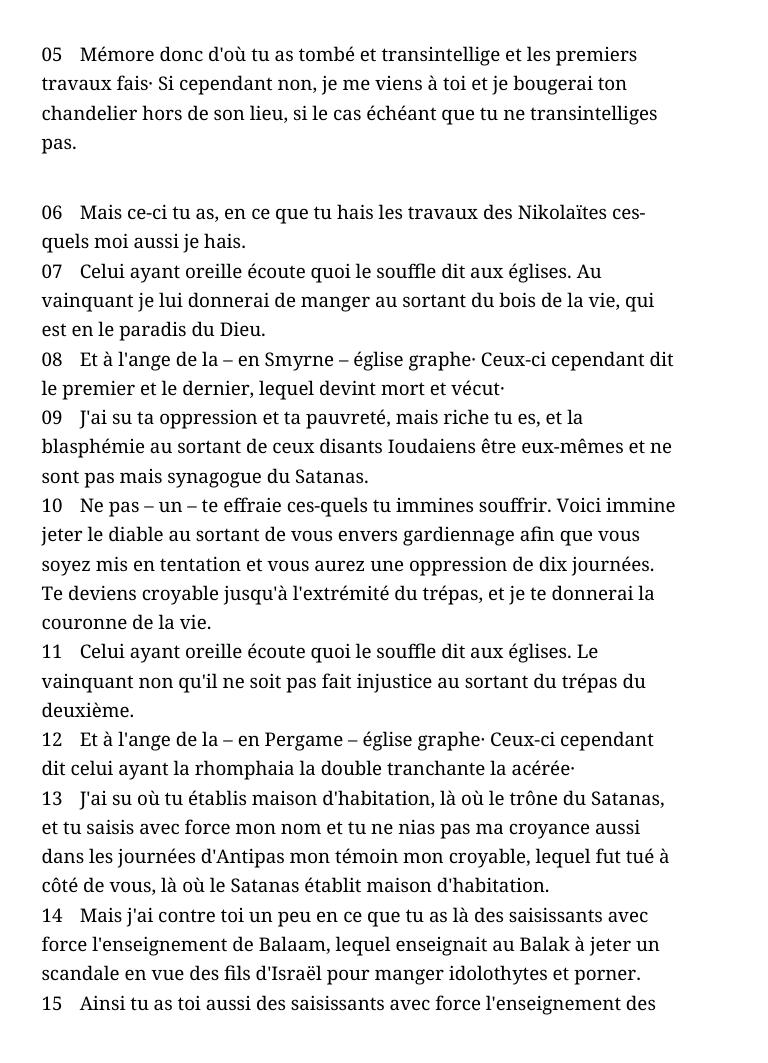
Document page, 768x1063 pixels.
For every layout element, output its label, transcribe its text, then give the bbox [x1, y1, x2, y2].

text 05 Mémore donc d'où tu as tombé et transintellige et les premiers travaux fais· Si cependant non, je me viens à toi et je bougerai ton chandelier hors de son lieu, si le cas échéant que tu ne transintelliges pas. [41, 41, 679, 182]
text 06 Mais ce-ci tu as, en ce que tu hais les travaux des Nikolaïtes ces-quels moi aussi je hais. 07 Celui ayant oreille écoute quoi le souffle dit aux églises. Au vainquant je lui donnerai de manger au sortant du bois de la vie, qui est en le paradis du Dieu. 08 Et à l'ange de la – en Smyrne – église graphe· Ceux-ci cependant dit le premier et le dernier, lequel devint mort et vécut· 09 J'ai su ta oppression et ta pauvreté, mais riche tu es, et la blasphémie au sortant de ceux disants Ioudaiens être eux-mêmes et ne sont pas mais synagogue du Satanas. 10 Ne pas – un – te effraie ces-quels tu immines souffrir. Voici immine jeter le diable au sortant de vous envers gardiennage afin que vous soyez mis en tentation et vous aurez une oppression de dix journées. Te deviens croyable jusqu'à l'extrémité du trépas, et je te donnerai la couronne de la vie. 11 Celui ayant oreille écoute quoi le souffle dit aux églises. Le vainquant non qu'il ne soit pas fait injustice au sortant du trépas du deuxième. 12 Et à l'ange de la – en Pergame – église graphe· Ceux-ci cependant dit celui ayant la rhomphaia la double tranchante la acérée· 13 J'ai su où tu établis maison d'habitation, là où le trône du Satanas, et tu saisis avec force mon nom et tu ne nias pas ma croyance aussi dans les journées d'Antipas mon témoin mon croyable, lequel fut tué à côté de vous, là où le Satanas établit maison d'habitation. 14 Mais j'ai contre toi un peu en ce que tu as là des saisissants avec force l'enseignement de Balaam, lequel enseignait au Balak à jeter un scandale en vue des fils d'Israël pour manger idolothytes et porner. 15 Ainsi tu as toi aussi des saisissants avec force l'enseignement des [41, 199, 679, 1015]
